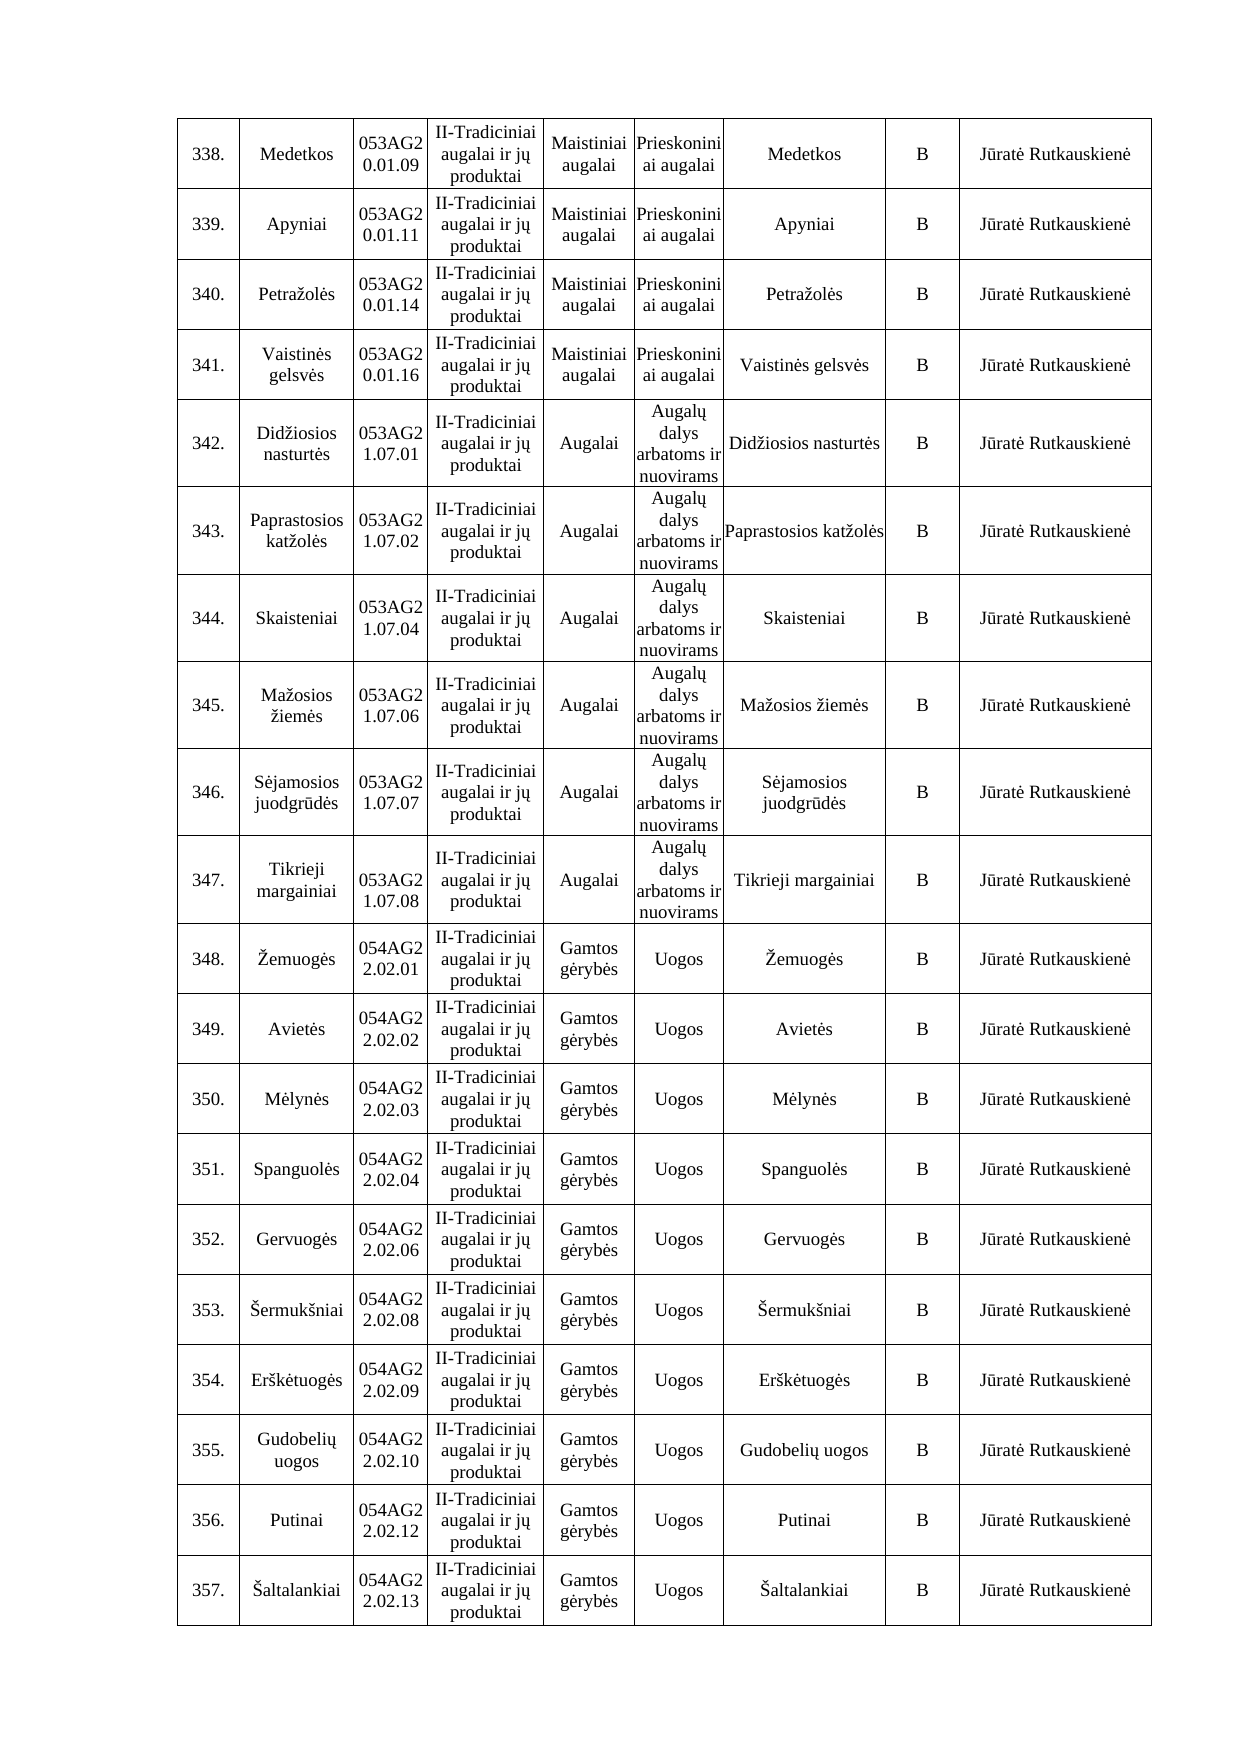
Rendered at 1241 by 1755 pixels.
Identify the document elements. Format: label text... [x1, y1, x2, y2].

table_cell Putinai [240, 1485, 353, 1554]
table_cell Gamtos gėrybės [544, 1205, 634, 1274]
table_cell Petražolės [240, 260, 353, 329]
table_cell B [886, 330, 959, 399]
table_cell Uogos [635, 1345, 723, 1414]
table_cell 338. [178, 119, 239, 188]
table_cell Putinai [724, 1485, 885, 1554]
table_cell Uogos [635, 1134, 723, 1203]
table_cell Uogos [635, 1275, 723, 1344]
table_cell 352. [178, 1205, 239, 1274]
table_cell Jūratė Rutkauskienė [960, 924, 1151, 993]
table_cell Žemuogės [724, 924, 885, 993]
table_cell Uogos [635, 924, 723, 993]
table_cell B [886, 662, 959, 748]
table_cell Prieskoniniai augalai [635, 189, 723, 258]
table_cell 347. [178, 836, 239, 923]
table_cell II-Tradiciniai augalai ir jų produktai [428, 1205, 543, 1274]
table_cell 053AG21.07.01 [354, 400, 427, 486]
table_cell Gamtos gėrybės [544, 1415, 634, 1484]
table_cell 053AG21.07.02 [354, 487, 427, 573]
table_cell Augalų dalys arbatoms ir nuovirams [635, 836, 723, 923]
table_cell 054AG22.02.04 [354, 1134, 427, 1203]
table_cell Sėjamosios juodgrūdės [240, 749, 353, 835]
table_cell Gudobelių uogos [240, 1415, 353, 1484]
table_cell Medetkos [724, 119, 885, 188]
table_cell Erškėtuogės [240, 1345, 353, 1414]
table_cell II-Tradiciniai augalai ir jų produktai [428, 1556, 543, 1625]
table_cell Šermukšniai [724, 1275, 885, 1344]
table_cell Mažosios žiemės [240, 662, 353, 748]
table_cell 344. [178, 575, 239, 661]
table_cell 343. [178, 487, 239, 573]
table_cell Augalai [544, 575, 634, 661]
table_cell Uogos [635, 1064, 723, 1133]
table_cell Jūratė Rutkauskienė [960, 1205, 1151, 1274]
table_cell Didžiosios nasturtės [240, 400, 353, 486]
table_cell B [886, 1345, 959, 1414]
table_cell Mažosios žiemės [724, 662, 885, 748]
table_cell 353. [178, 1275, 239, 1344]
table_cell Gamtos gėrybės [544, 1556, 634, 1625]
table_cell 053AG20.01.14 [354, 260, 427, 329]
table_cell Tikrieji margainiai [240, 836, 353, 923]
table_cell 053AG21.07.07 [354, 749, 427, 835]
table_cell 054AG22.02.02 [354, 994, 427, 1063]
table_cell II-Tradiciniai augalai ir jų produktai [428, 487, 543, 573]
table_cell II-Tradiciniai augalai ir jų produktai [428, 662, 543, 748]
table_cell Maistiniai augalai [544, 330, 634, 399]
table_cell II-Tradiciniai augalai ir jų produktai [428, 1134, 543, 1203]
table_cell B [886, 400, 959, 486]
table_cell B [886, 575, 959, 661]
table_cell Augalų dalys arbatoms ir nuovirams [635, 400, 723, 486]
table_cell II-Tradiciniai augalai ir jų produktai [428, 1064, 543, 1133]
table_cell Jūratė Rutkauskienė [960, 1064, 1151, 1133]
table_cell II-Tradiciniai augalai ir jų produktai [428, 1275, 543, 1344]
table_cell Šermukšniai [240, 1275, 353, 1344]
table_cell 355. [178, 1415, 239, 1484]
table_cell Jūratė Rutkauskienė [960, 575, 1151, 661]
table_cell 342. [178, 400, 239, 486]
table_cell Medetkos [240, 119, 353, 188]
table_cell 053AG21.07.04 [354, 575, 427, 661]
table_cell B [886, 119, 959, 188]
table_cell II-Tradiciniai augalai ir jų produktai [428, 836, 543, 923]
table_cell Uogos [635, 1485, 723, 1554]
table_cell 054AG22.02.06 [354, 1205, 427, 1274]
table_cell Gamtos gėrybės [544, 1134, 634, 1203]
table_cell 349. [178, 994, 239, 1063]
table_cell Jūratė Rutkauskienė [960, 330, 1151, 399]
table_cell 054AG22.02.03 [354, 1064, 427, 1133]
table_cell Uogos [635, 994, 723, 1063]
table_cell Gamtos gėrybės [544, 994, 634, 1063]
table_cell 340. [178, 260, 239, 329]
table_cell Jūratė Rutkauskienė [960, 119, 1151, 188]
table_cell 054AG22.02.08 [354, 1275, 427, 1344]
table_cell Sėjamosios juodgrūdės [724, 749, 885, 835]
table_cell 054AG22.02.13 [354, 1556, 427, 1625]
table_cell II-Tradiciniai augalai ir jų produktai [428, 994, 543, 1063]
table_cell Jūratė Rutkauskienė [960, 1345, 1151, 1414]
table_cell 053AG21.07.06 [354, 662, 427, 748]
table_cell Maistiniai augalai [544, 189, 634, 258]
table_cell Augalai [544, 400, 634, 486]
table_cell Prieskoniniai augalai [635, 330, 723, 399]
table_cell II-Tradiciniai augalai ir jų produktai [428, 119, 543, 188]
table_cell B [886, 1556, 959, 1625]
table_cell Jūratė Rutkauskienė [960, 662, 1151, 748]
table_cell Gamtos gėrybės [544, 924, 634, 993]
table_cell 341. [178, 330, 239, 399]
table_cell 357. [178, 1556, 239, 1625]
table_cell Jūratė Rutkauskienė [960, 400, 1151, 486]
table_cell 356. [178, 1485, 239, 1554]
table_cell Jūratė Rutkauskienė [960, 189, 1151, 258]
table_cell Uogos [635, 1415, 723, 1484]
table_cell Augalai [544, 487, 634, 573]
table_cell Jūratė Rutkauskienė [960, 260, 1151, 329]
table_cell Apyniai [240, 189, 353, 258]
table_cell Augalai [544, 662, 634, 748]
table_cell Augalai [544, 836, 634, 923]
table_cell II-Tradiciniai augalai ir jų produktai [428, 189, 543, 258]
table_cell Prieskoniniai augalai [635, 119, 723, 188]
table_cell Jūratė Rutkauskienė [960, 1275, 1151, 1344]
table_cell B [886, 1134, 959, 1203]
table_cell B [886, 1415, 959, 1484]
table_cell B [886, 260, 959, 329]
table_cell Avietės [240, 994, 353, 1063]
table_cell 053AG20.01.11 [354, 189, 427, 258]
table_cell B [886, 924, 959, 993]
table_cell 351. [178, 1134, 239, 1203]
table_cell Vaistinės gelsvės [724, 330, 885, 399]
table_cell Tikrieji margainiai [724, 836, 885, 923]
table_cell Gudobelių uogos [724, 1415, 885, 1484]
table_cell II-Tradiciniai augalai ir jų produktai [428, 924, 543, 993]
table_cell Gamtos gėrybės [544, 1275, 634, 1344]
table_cell 054AG22.02.01 [354, 924, 427, 993]
table_cell B [886, 994, 959, 1063]
table_cell B [886, 1064, 959, 1133]
table_cell II-Tradiciniai augalai ir jų produktai [428, 1485, 543, 1554]
table_cell B [886, 487, 959, 573]
table_cell 053AG21.07.08 [354, 836, 427, 923]
table_cell Petražolės [724, 260, 885, 329]
table_cell Vaistinės gelsvės [240, 330, 353, 399]
table_cell 053AG20.01.09 [354, 119, 427, 188]
table_cell B [886, 749, 959, 835]
table_cell Jūratė Rutkauskienė [960, 487, 1151, 573]
table_cell Uogos [635, 1556, 723, 1625]
table_cell 053AG20.01.16 [354, 330, 427, 399]
table_cell Uogos [635, 1205, 723, 1274]
table_cell II-Tradiciniai augalai ir jų produktai [428, 330, 543, 399]
table_cell Gervuogės [240, 1205, 353, 1274]
table_cell Prieskoniniai augalai [635, 260, 723, 329]
table_cell II-Tradiciniai augalai ir jų produktai [428, 1415, 543, 1484]
table_cell Spanguolės [240, 1134, 353, 1203]
table_cell II-Tradiciniai augalai ir jų produktai [428, 749, 543, 835]
table_cell 348. [178, 924, 239, 993]
table_cell Šaltalankiai [724, 1556, 885, 1625]
table_cell II-Tradiciniai augalai ir jų produktai [428, 1345, 543, 1414]
table_cell B [886, 1275, 959, 1344]
table_cell Jūratė Rutkauskienė [960, 749, 1151, 835]
table_cell B [886, 836, 959, 923]
table_cell Jūratė Rutkauskienė [960, 994, 1151, 1063]
table_cell Mėlynės [724, 1064, 885, 1133]
table_cell B [886, 1205, 959, 1274]
table_cell B [886, 189, 959, 258]
table_cell Paprastosios katžolės [724, 487, 885, 573]
table_cell Apyniai [724, 189, 885, 258]
table_cell 054AG22.02.10 [354, 1415, 427, 1484]
table_cell 350. [178, 1064, 239, 1133]
table_cell II-Tradiciniai augalai ir jų produktai [428, 400, 543, 486]
table_cell 339. [178, 189, 239, 258]
table_cell B [886, 1485, 959, 1554]
table_cell 054AG22.02.09 [354, 1345, 427, 1414]
table_cell Augalų dalys arbatoms ir nuovirams [635, 662, 723, 748]
table_cell Jūratė Rutkauskienė [960, 1415, 1151, 1484]
table_cell Skaisteniai [724, 575, 885, 661]
table_cell Jūratė Rutkauskienė [960, 1556, 1151, 1625]
table_cell Augalų dalys arbatoms ir nuovirams [635, 575, 723, 661]
table_cell II-Tradiciniai augalai ir jų produktai [428, 260, 543, 329]
table_cell Jūratė Rutkauskienė [960, 836, 1151, 923]
table_cell Gamtos gėrybės [544, 1345, 634, 1414]
table_cell Gervuogės [724, 1205, 885, 1274]
table_cell 054AG22.02.12 [354, 1485, 427, 1554]
table_cell 345. [178, 662, 239, 748]
table_cell Gamtos gėrybės [544, 1485, 634, 1554]
table_cell 354. [178, 1345, 239, 1414]
table_cell Mėlynės [240, 1064, 353, 1133]
table_cell Šaltalankiai [240, 1556, 353, 1625]
table_cell Erškėtuogės [724, 1345, 885, 1414]
table_cell Augalai [544, 749, 634, 835]
table_cell Augalų dalys arbatoms ir nuovirams [635, 749, 723, 835]
table_cell Maistiniai augalai [544, 119, 634, 188]
table_cell Paprastosios katžolės [240, 487, 353, 573]
table_cell Augalų dalys arbatoms ir nuovirams [635, 487, 723, 573]
table_cell Žemuogės [240, 924, 353, 993]
table_cell Skaisteniai [240, 575, 353, 661]
table_cell Maistiniai augalai [544, 260, 634, 329]
table_cell Didžiosios nasturtės [724, 400, 885, 486]
table_cell Jūratė Rutkauskienė [960, 1134, 1151, 1203]
table_cell II-Tradiciniai augalai ir jų produktai [428, 575, 543, 661]
table_cell 346. [178, 749, 239, 835]
table_cell Avietės [724, 994, 885, 1063]
table_cell Gamtos gėrybės [544, 1064, 634, 1133]
table_cell Spanguolės [724, 1134, 885, 1203]
table_cell Jūratė Rutkauskienė [960, 1485, 1151, 1554]
